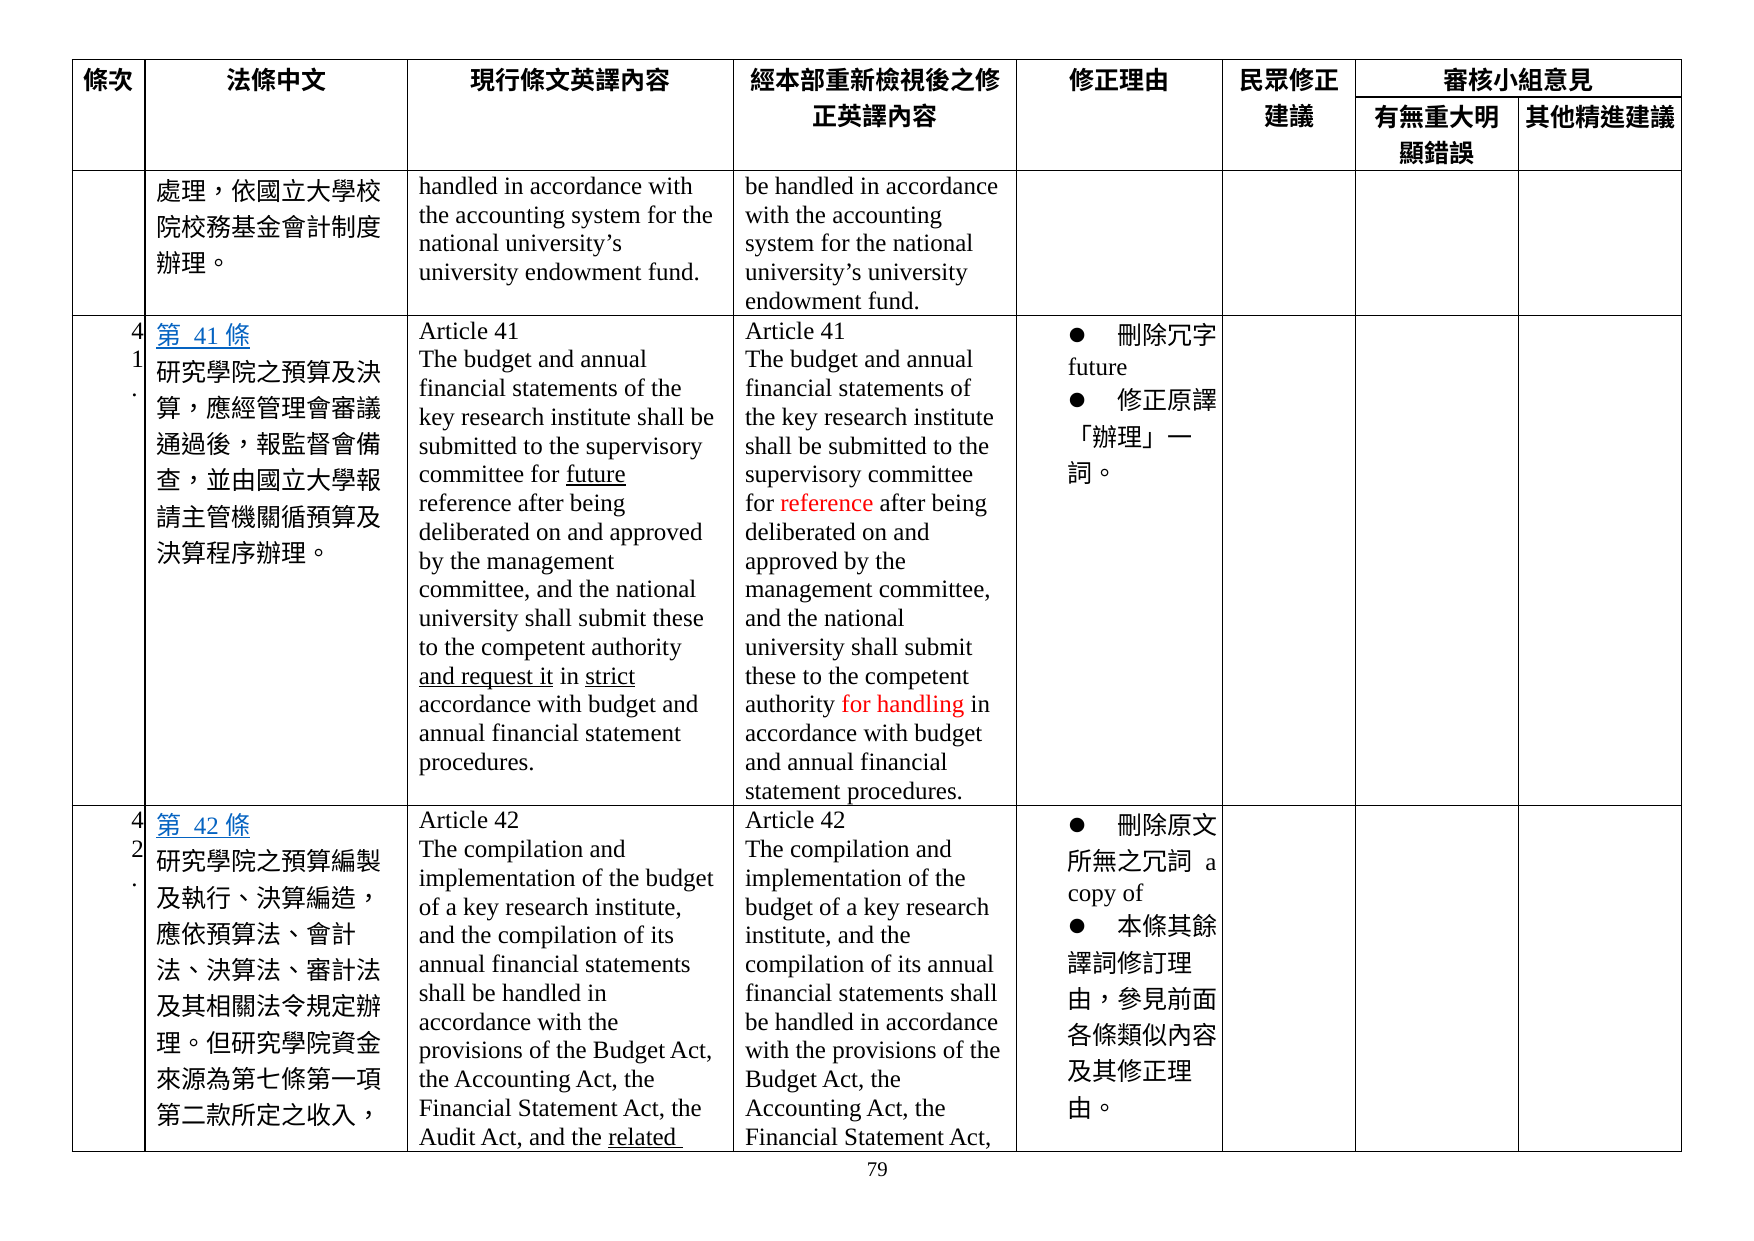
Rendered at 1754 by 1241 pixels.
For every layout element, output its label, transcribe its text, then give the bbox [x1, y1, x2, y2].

table_cell handled in accordance with the accounting system for the national university’s university endowment fund. [408, 171, 733, 315]
table_cell be handled in accordance with the accounting system for the national university’s university endowment fund. [734, 171, 1016, 315]
table_cell 其他精進建議 [1519, 98, 1681, 170]
table_cell [1356, 806, 1518, 1151]
table_cell [1223, 316, 1355, 804]
table_cell 刪除冗字 future 修正原譯「辦理」一詞。 [1017, 316, 1222, 804]
table_cell Article 42 The compilation and implementation of the budget of a key research institute, and the compilation of its annual financial statements shall be handled in accordance with the provisions of the Budget Act, the Accounting Act, the Financial Statement Act, [734, 806, 1016, 1151]
table_cell 處理，依國立大學校院校務基金會計制度辦理。 [146, 171, 407, 315]
table_cell 第 42 條 研究學院之預算編製及執行、決算編造，應依預算法、會計法、決算法、審計法及其相關法令規定辦理。但研究學院資金來源為第七條第一項第二款所定之收入， [146, 806, 407, 1151]
table_cell [1519, 316, 1681, 804]
table_cell Article 41 The budget and annual financial statements of the key research institute shall be submitted to the supervisory committee for future reference after being deliberated on and approved by the management committee, and the national university shall submit these to the competent authority and request it in strict accordance with budget and annual financial statement procedures. [408, 316, 733, 804]
table_header 民眾修正建議 [1223, 60, 1355, 170]
table_cell Article 42 The compilation and implementation of the budget of a key research institute, and the compilation of its annual financial statements shall be handled in accordance with the provisions of the Budget Act, the Accounting Act, the Financial Statement Act, the Audit Act, and the related [408, 806, 733, 1151]
table_cell [73, 806, 144, 1151]
table_header 法條中文 [146, 60, 407, 170]
table_cell [1519, 806, 1681, 1151]
table_cell [73, 171, 144, 315]
table_header 條次 [73, 60, 144, 170]
table_cell [1223, 806, 1355, 1151]
table_cell [1017, 171, 1222, 315]
table_cell [1356, 316, 1518, 804]
table_cell 有無重大明顯錯誤 [1356, 98, 1518, 170]
table_header 修正理由 [1017, 60, 1222, 170]
table_cell 第 41 條 研究學院之預算及決算，應經管理會審議通過後，報監督會備查，並由國立大學報請主管機關循預算及決算程序辦理。 [146, 316, 407, 804]
table_cell [73, 316, 144, 804]
table_header 經本部重新檢視後之修正英譯內容 [734, 60, 1016, 170]
table_cell Article 41 The budget and annual financial statements of the key research institute shall be submitted to the supervisory committee for reference after being deliberated on and approved by the management committee, and the national university shall submit these to the competent authority for handling in accordance with budget and annual financial statement procedures. [734, 316, 1016, 804]
table_cell [1356, 171, 1518, 315]
table_header 審核小組意見 [1356, 60, 1681, 96]
table_cell 刪除原文所無之冗詞 a copy of 本條其餘譯詞修訂理由，參見前面各條類似內容及其修正理由。 [1017, 806, 1222, 1151]
table_cell [1223, 171, 1355, 315]
table_cell [1519, 171, 1681, 315]
table_header 現行條文英譯內容 [408, 60, 733, 170]
